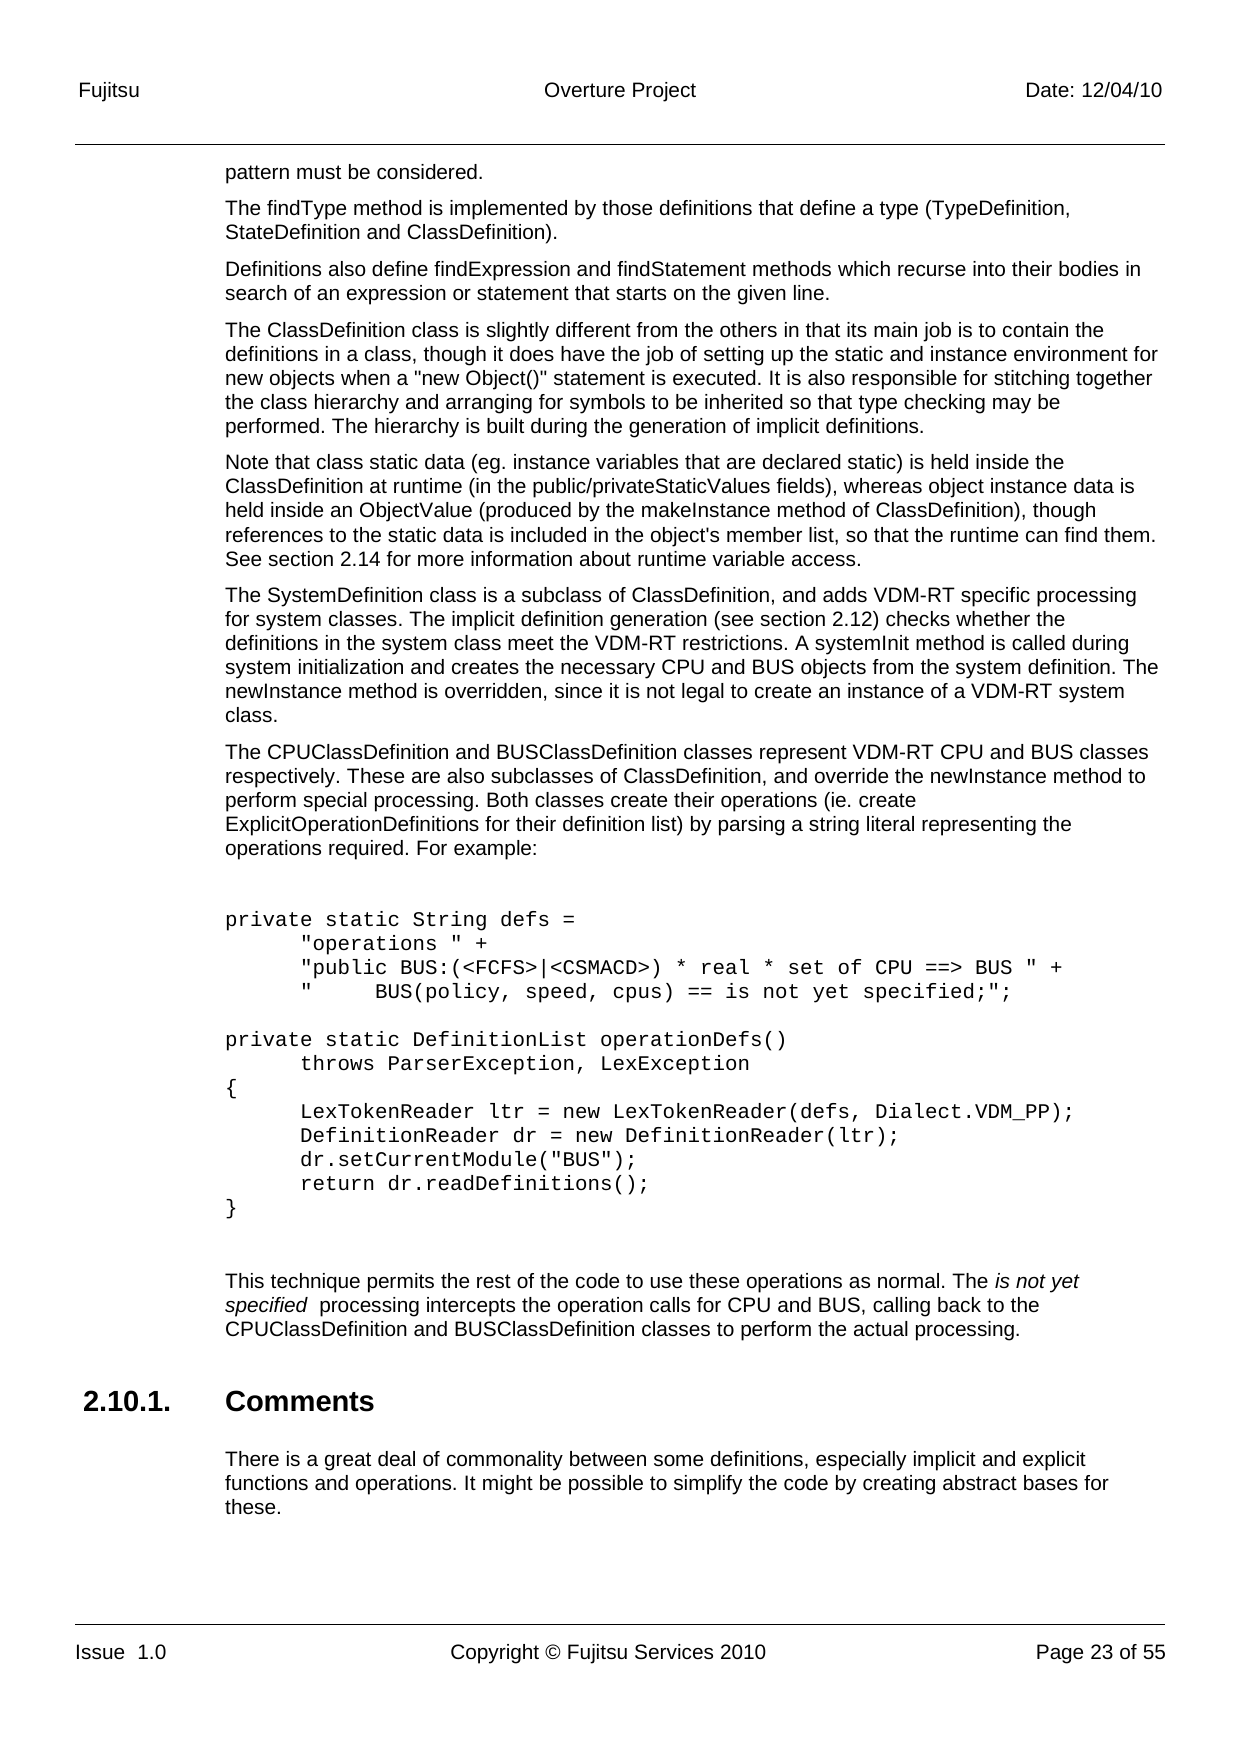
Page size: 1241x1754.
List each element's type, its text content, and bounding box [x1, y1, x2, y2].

text The ClassDefinition class is slightly different from the others in that its main job is to contain the definitions in a class, though it does have the job of setting up the static and instance environment for new objects when a "new Object()" statement is executed. It is also responsible for stitching together the class hierarchy and arranging for symbols to be inherited so that type checking may be performed. The hierarchy is built during the generation of implicit definitions. [225, 317, 1165, 438]
text "public BUS:(<FCFS>|<CSMACD>) * real * set of CPU ==> BUS " + [225, 957, 1165, 981]
text { [225, 1077, 1165, 1101]
text " BUS(policy, speed, cpus) == is not yet specified;"; [225, 981, 1165, 1005]
text There is a great deal of commonality between some definitions, especially implicit and explicit functions and operations. It might be possible to simplify the code by creating abstract bases for these. [225, 1447, 1165, 1519]
text throws ParserException, LexException [225, 1053, 1165, 1077]
text "operations " + [225, 933, 1165, 957]
text Definitions also define findExpression and findStatement methods which recurse into their bodies in search of an expression or statement that starts on the given line. [225, 257, 1165, 305]
text dr.setCurrentModule("BUS"); [225, 1149, 1165, 1173]
subtitle Comments [75, 1383, 1165, 1417]
text return dr.readDefinitions(); [225, 1173, 1165, 1197]
text LexTokenReader ltr = new LexTokenReader(defs, Dialect.VDM_PP); [225, 1101, 1165, 1125]
text private static String defs = [225, 909, 1165, 933]
text Note that class static data (eg. instance variables that are declared static) is held inside the ClassDefinition at runtime (in the public/privateStaticValues fields), whereas object instance data is held inside an ObjectValue (produced by the makeInstance method of ClassDefinition), though references to the static data is included in the object's member list, so that the runtime can find them. See section 2.14 for more information about runtime variable access. [225, 450, 1165, 571]
text The findType method is implemented by those definitions that define a type (TypeDefinition, StateDefinition and ClassDefinition). [225, 196, 1165, 244]
text This technique permits the rest of the code to use these operations as normal. The is not yet specified processing intercepts the operation calls for CPU and BUS, calling back to the CPUClassDefinition and BUSClassDefinition classes to perform the actual processing. [225, 1269, 1165, 1341]
text } [225, 1197, 1165, 1221]
text The SystemDefinition class is a subclass of ClassDefinition, and adds VDM-RT specific processing for system classes. The implicit definition generation (see section 2.12) checks whether the definitions in the system class meet the VDM-RT restrictions. A systemInit method is called during system initialization and creates the necessary CPU and BUS objects from the system definition. The newInstance method is overridden, since it is not legal to create an instance of a VDM-RT system class. [225, 583, 1165, 727]
text pattern must be considered. [225, 160, 1165, 184]
text private static DefinitionList operationDefs() [225, 1029, 1165, 1053]
text The CPUClassDefinition and BUSClassDefinition classes represent VDM-RT CPU and BUS classes respectively. These are also subclasses of ClassDefinition, and override the newInstance method to perform special processing. Both classes create their operations (ie. create ExplicitOperationDefinitions for their definition list) by parsing a string literal representing the operations required. For example: [225, 740, 1165, 860]
text DefinitionReader dr = new DefinitionReader(ltr); [225, 1125, 1165, 1149]
